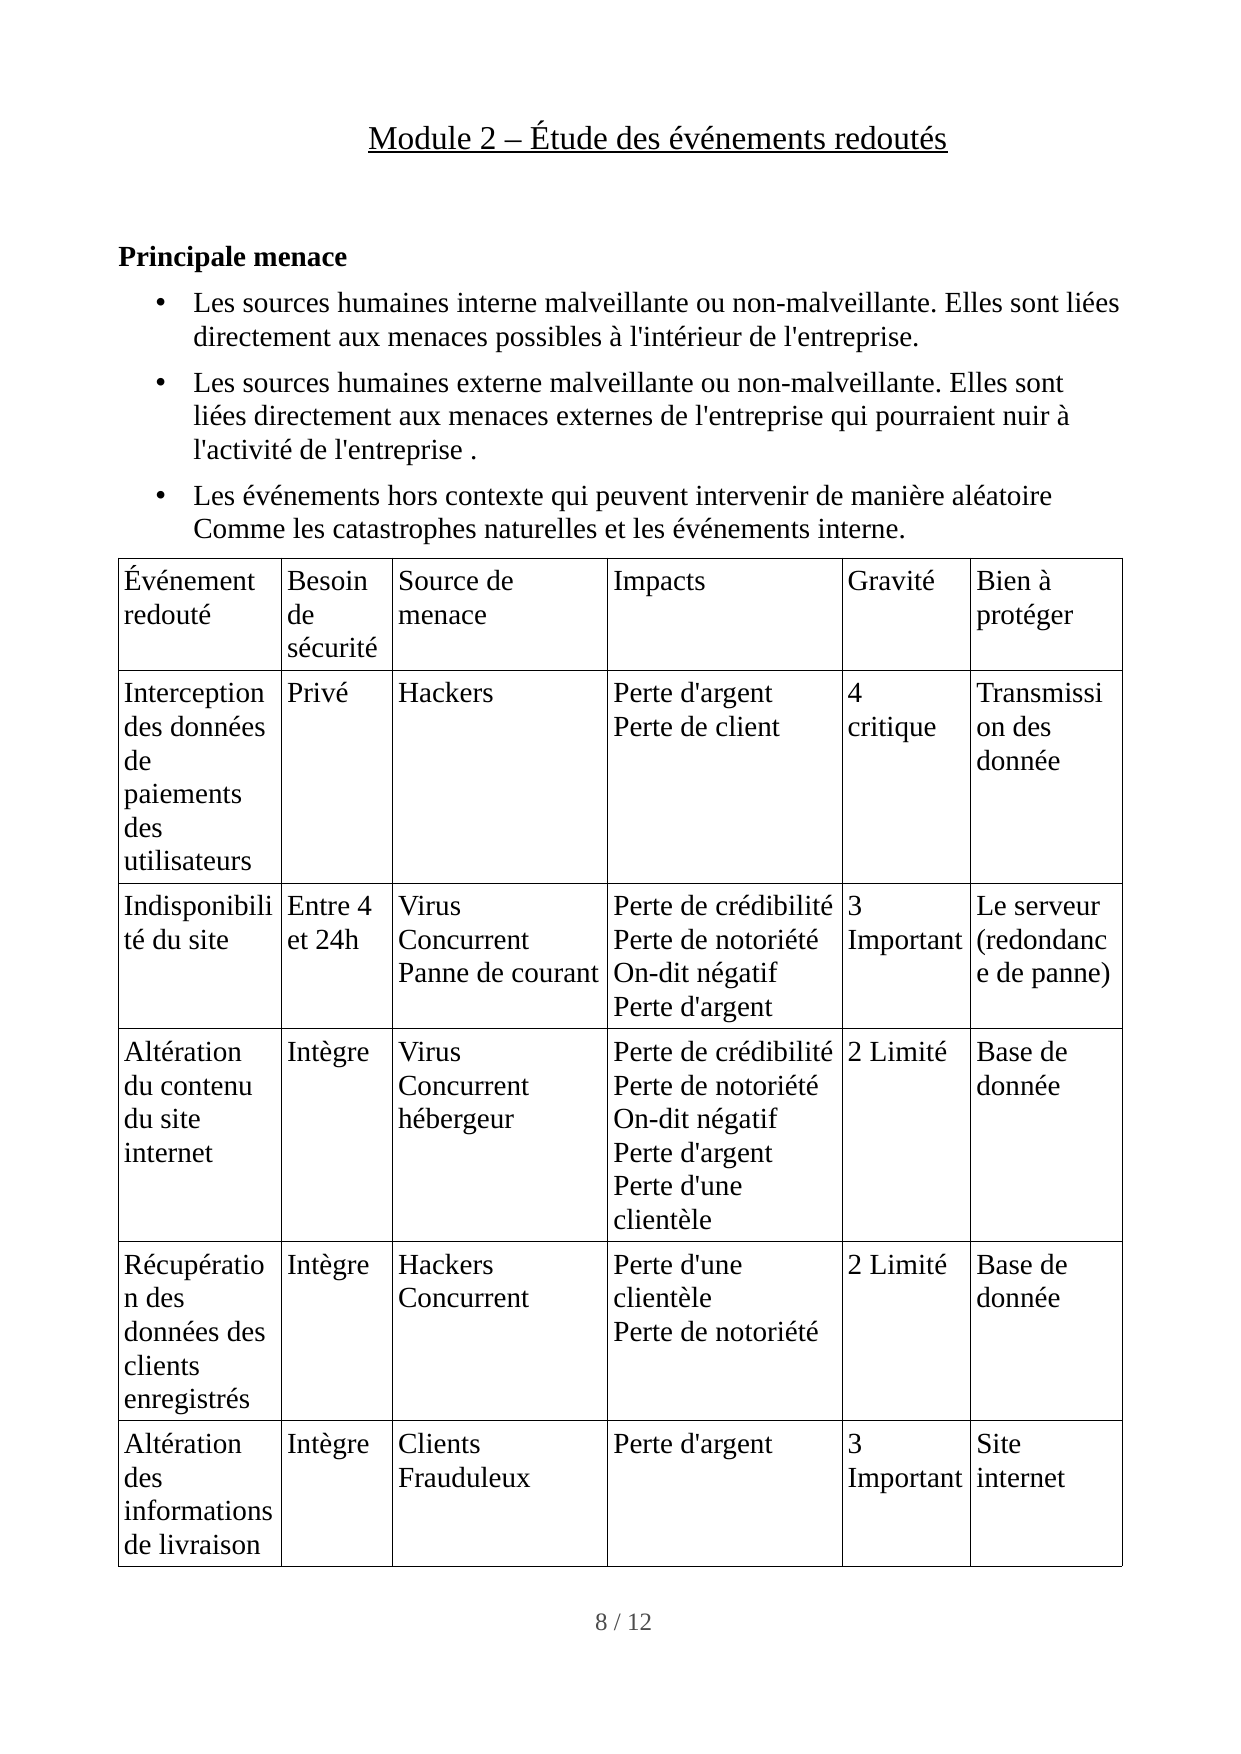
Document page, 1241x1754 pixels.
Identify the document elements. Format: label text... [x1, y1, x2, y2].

table_cell Perte de crédibilité Perte de notoriété On-dit négatif Perte d'argent Perte d'une clientèle [608, 1029, 842, 1241]
table_cell Perte d'une clientèle Perte de notoriété [608, 1242, 842, 1420]
table_cell Hackers Concurrent [393, 1242, 607, 1420]
list Les événements hors contexte qui peuvent intervenir de manière aléatoire Comme les catastrophes naturelles et les événements interne. [156, 478, 1122, 545]
table_cell Indisponibilité du site [119, 884, 281, 1028]
table_cell Récupération des données des clients enregistrés [119, 1242, 281, 1420]
table_cell Site internet [971, 1421, 1122, 1566]
table_cell Altération des informations de livraison [119, 1421, 281, 1566]
table_cell Intègre [282, 1242, 392, 1420]
table_cell Entre 4 et 24h [282, 884, 392, 1028]
table_cell Intègre [282, 1029, 392, 1241]
table_cell Altération du contenu du site internet [119, 1029, 281, 1241]
table_cell Intègre [282, 1421, 392, 1566]
table_cell Perte d'argent [608, 1421, 842, 1566]
table_cell 3 Important [843, 1421, 970, 1566]
table_cell Virus Concurrent Panne de courant [393, 884, 607, 1028]
table_header Source de menace [393, 559, 607, 670]
table_cell Perte de crédibilité Perte de notoriété On-dit négatif Perte d'argent [608, 884, 842, 1028]
table_header Gravité [843, 559, 970, 670]
list Les sources humaines externe malveillante ou non-malveillante. Elles sont liées directement aux menaces externes de l'entreprise qui pourraient nuir à l'activité de l'entreprise . [156, 365, 1122, 465]
table_cell Interception des données de paiements des utilisateurs [119, 671, 281, 883]
table_cell Privé [282, 671, 392, 883]
table_cell Clients Frauduleux [393, 1421, 607, 1566]
table_header Impacts [608, 559, 842, 670]
table_cell Le serveur (redondance de panne) [971, 884, 1122, 1028]
table_cell Base de donnée [971, 1242, 1122, 1420]
table_cell Hackers [393, 671, 607, 883]
table_header Bien à protéger [971, 559, 1122, 670]
table_cell Transmission des donnée [971, 671, 1122, 883]
table_header Événement redouté [119, 559, 281, 670]
table_cell 2 Limité [843, 1029, 970, 1241]
table_cell Virus Concurrent hébergeur [393, 1029, 607, 1241]
table_header Besoin de sécurité [282, 559, 392, 670]
subtitle Principale menace [118, 239, 1122, 272]
table_cell Base de donnée [971, 1029, 1122, 1241]
table_cell 4 critique [843, 671, 970, 883]
table_cell 2 Limité [843, 1242, 970, 1420]
list Les sources humaines interne malveillante ou non-malveillante. Elles sont liées directement aux menaces possibles à l'intérieur de l'entreprise. [156, 285, 1122, 352]
list Module 2 – Étude des événements redoutés [156, 118, 1122, 156]
table_cell Perte d'argent Perte de client [608, 671, 842, 883]
table_cell 3 Important [843, 884, 970, 1028]
